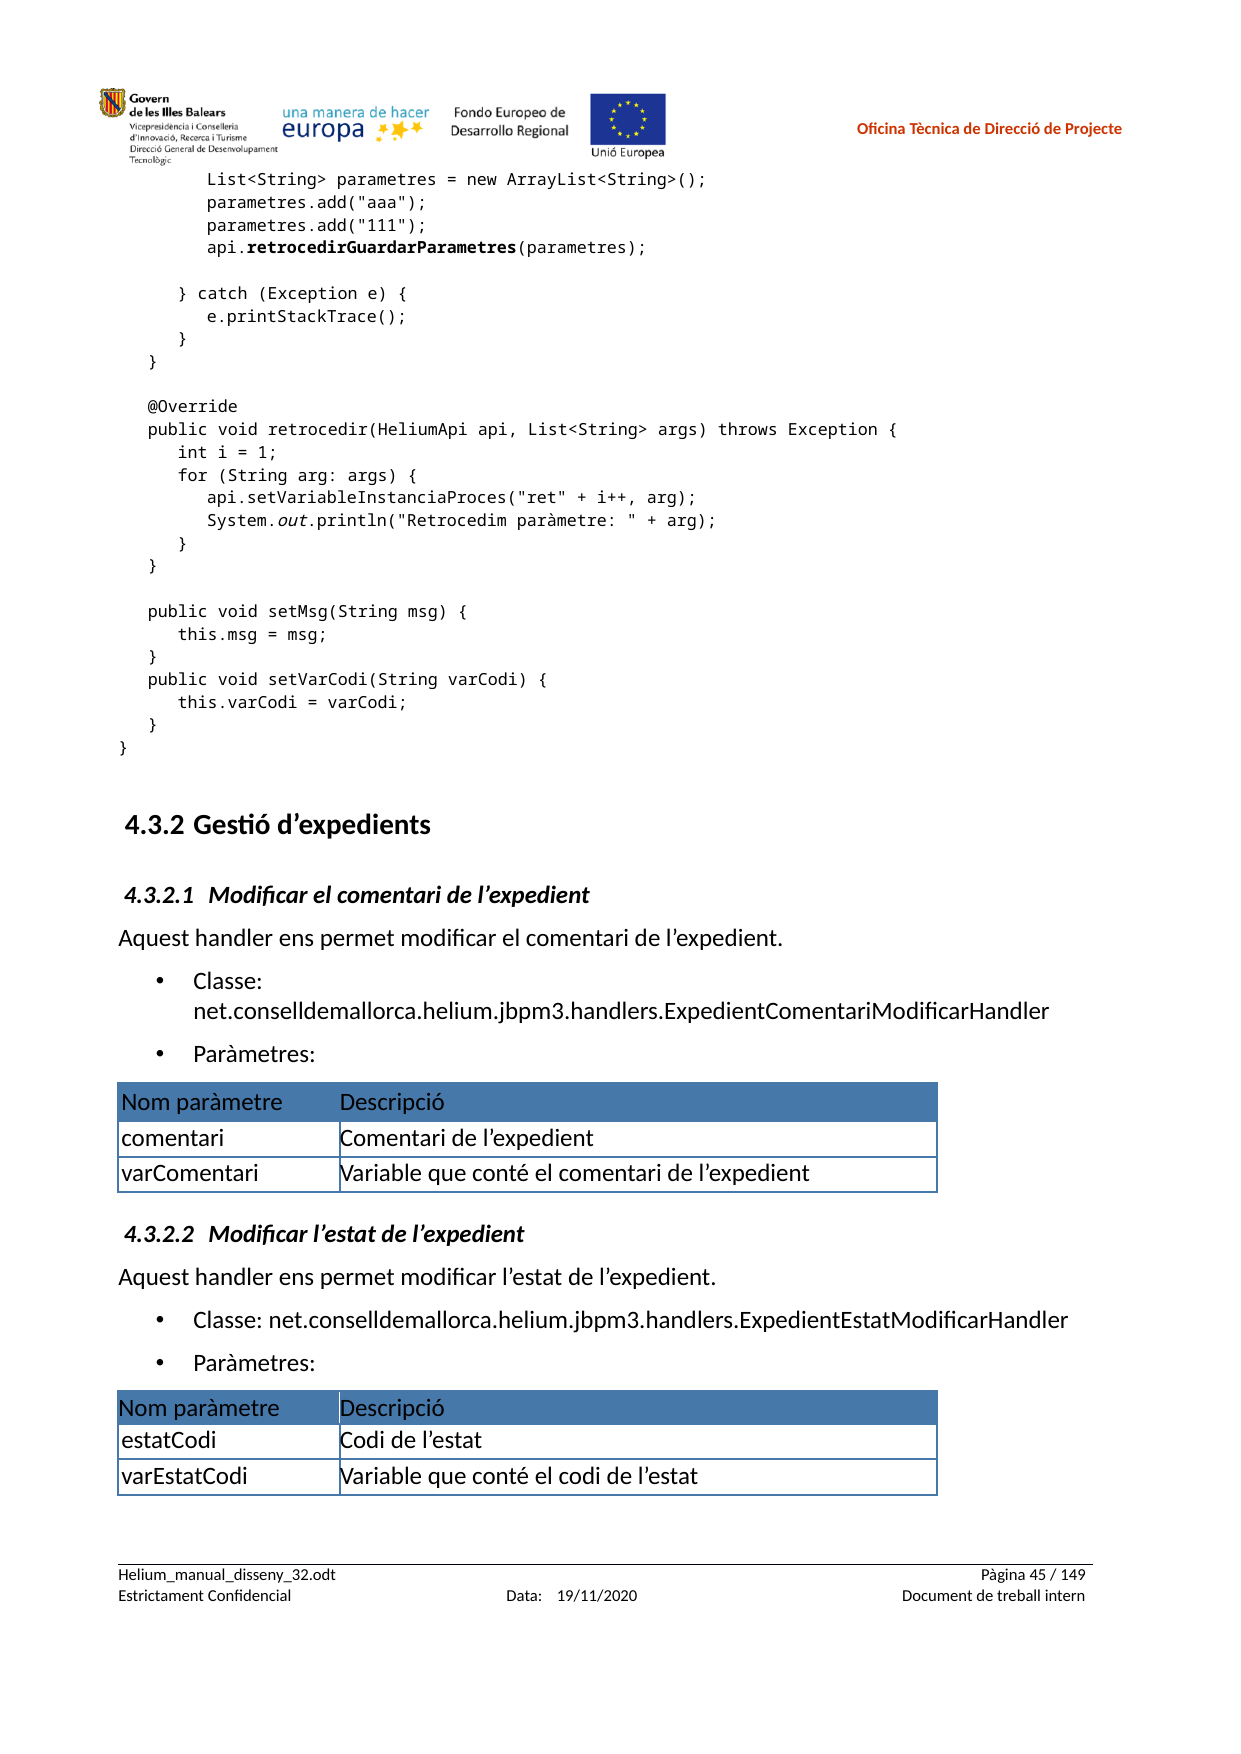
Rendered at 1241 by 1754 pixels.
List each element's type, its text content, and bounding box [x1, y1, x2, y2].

text @Override [118, 395, 1122, 418]
text public void setMsg(String msg) { [118, 599, 1122, 622]
text parametres.add("111"); [118, 213, 1122, 236]
table_header Descripció [340, 1392, 936, 1423]
text System.out.println("Retrocedim paràmetre: " + arg); [118, 508, 1122, 531]
text public void setVarCodi(String varCodi) { [118, 667, 1122, 690]
picture [99, 87, 668, 166]
text for (String arg: args) { [118, 463, 1122, 486]
list Paràmetres: [156, 1347, 1122, 1377]
text public void retrocedir(HeliumApi api, List<String> args) throws Exception { [118, 418, 1122, 440]
table_cell Codi de l’estat [341, 1425, 936, 1458]
text int i = 1; [118, 440, 1122, 463]
table_cell Variable que conté el comentari de l’expedient [341, 1158, 936, 1191]
table_cell comentari [119, 1122, 339, 1156]
text } [118, 713, 1122, 736]
text parametres.add("aaa"); [118, 191, 1122, 213]
text this.varCodi = varCodi; [118, 690, 1122, 713]
text } [118, 531, 1122, 554]
text } [118, 736, 1122, 758]
text Aquest handler ens permet modificar l’estat de l’expedient. [118, 1261, 1122, 1291]
text api.retrocedirGuardarParametres(parametres); [118, 236, 1122, 259]
text Aquest handler ens permet modificar el comentari de l’expedient. [118, 922, 1122, 952]
table_cell varComentari [119, 1158, 339, 1191]
table_header Nom paràmetre [119, 1084, 339, 1120]
list Paràmetres: [156, 1038, 1122, 1069]
text } [118, 645, 1122, 667]
table_header Nom paràmetre [119, 1392, 339, 1423]
text api.setVariableInstanciaProces("ret" + i++, arg); [118, 486, 1122, 508]
subtitle Modificar el comentari de l’expedient [118, 879, 1122, 909]
text List<String> parametres = new ArrayList<String>(); [118, 168, 1122, 191]
table_cell Variable que conté el codi de l’estat [341, 1460, 936, 1494]
list Classe: net.conselldemallorca.helium.jbpm3.handlers.ExpedientComentariModificarHandler [156, 965, 1122, 1026]
table_cell estatCodi [119, 1425, 339, 1458]
text e.printStackTrace(); [118, 304, 1122, 327]
list Classe: net.conselldemallorca.helium.jbpm3.handlers.ExpedientEstatModificarHandler [156, 1304, 1122, 1334]
subtitle Gestió d’expedients [118, 806, 1122, 842]
subtitle Modificar l’estat de l’expedient [118, 1218, 1122, 1248]
table_cell Comentari de l’expedient [341, 1122, 936, 1156]
text } catch (Exception e) { [118, 281, 1122, 304]
text } [118, 554, 1122, 577]
text this.msg = msg; [118, 622, 1122, 645]
table_cell varEstatCodi [119, 1460, 339, 1494]
text } [118, 327, 1122, 349]
table_header Descripció [341, 1084, 936, 1120]
text } [118, 349, 1122, 372]
